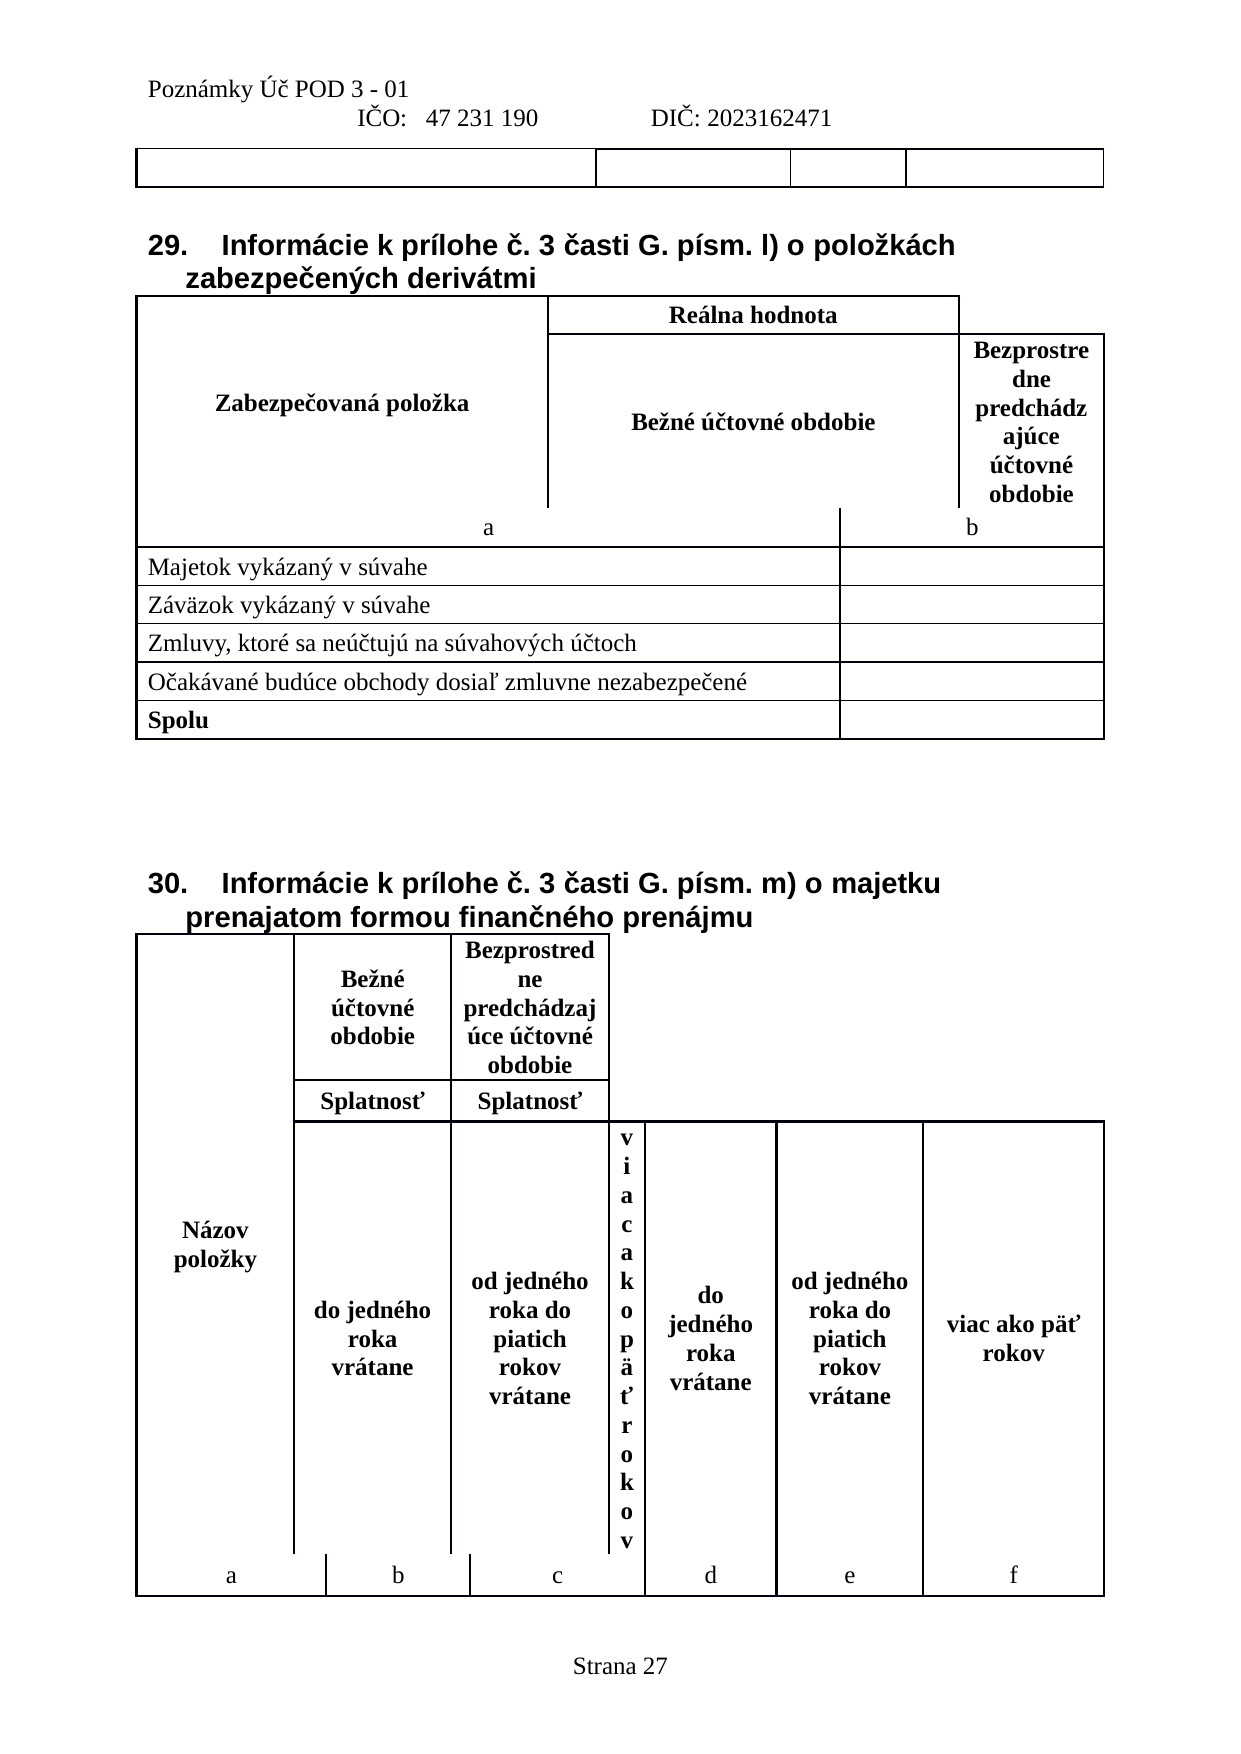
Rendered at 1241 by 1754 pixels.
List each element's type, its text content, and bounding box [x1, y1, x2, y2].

table_cell b [841, 508, 1103, 546]
table_cell Zmluvy, ktoré sa neúčtujú na súvahových účtoch [138, 624, 839, 661]
table_cell do jedného roka vrátane [646, 1123, 775, 1554]
table_cell f [924, 1554, 1103, 1595]
table_cell viac ako päť rokov [924, 1123, 1103, 1554]
table_header [610, 933, 1104, 1079]
table_cell d [646, 1554, 775, 1595]
table_cell Splatnosť [295, 1081, 450, 1120]
title Informácie k prílohe č. 3 časti G. písm. m) o majetku prenajatom formou finančného prenájmu [148, 866, 1092, 933]
table_header Reálna hodnota [549, 297, 958, 333]
table_cell [610, 1079, 1104, 1120]
table_cell Splatnosť [452, 1081, 608, 1120]
table_cell b [327, 1554, 469, 1595]
table_cell c [471, 1554, 644, 1595]
table_cell od jedného roka do piatich rokov vrátane [452, 1123, 608, 1554]
table_cell Očakávané budúce obchody dosiaľ zmluvne nezabezpečené [138, 663, 839, 700]
table_cell [841, 624, 1103, 661]
table_cell do jedného roka vrátane [295, 1123, 450, 1554]
table_cell a [138, 1554, 325, 1595]
table_cell [138, 149, 595, 186]
table_cell [907, 150, 1103, 186]
table_cell [791, 150, 905, 186]
table_cell [841, 663, 1103, 700]
table_cell a [138, 508, 839, 546]
table_cell Záväzok vykázaný v súvahe [138, 586, 839, 623]
table_cell [597, 150, 790, 186]
table_header Zabezpečovaná položka [138, 297, 547, 508]
table_cell [841, 701, 1103, 738]
table_cell od jedného roka do piatich rokov vrátane [778, 1123, 922, 1554]
table_header Bežné účtovné obdobie [295, 935, 450, 1079]
table_cell Majetok vykázaný v súvahe [138, 548, 839, 584]
table_cell viac ako päť rokov [610, 1123, 644, 1554]
table_cell e [778, 1554, 922, 1595]
table_cell Bežné účtovné obdobie [549, 335, 958, 508]
table_cell [841, 586, 1103, 623]
title Informácie k prílohe č. 3 časti G. písm. l) o položkách zabezpečených derivátmi [148, 228, 1092, 295]
table_header [960, 295, 1104, 333]
table_cell Spolu [138, 701, 839, 738]
table_header Bezprostredne predchádzajúce účtovné obdobie [452, 935, 608, 1079]
table_cell [841, 548, 1103, 584]
table_header Názov položky [138, 935, 293, 1554]
table_cell Bezprostredne predchádzajúce účtovné obdobie [960, 335, 1103, 508]
